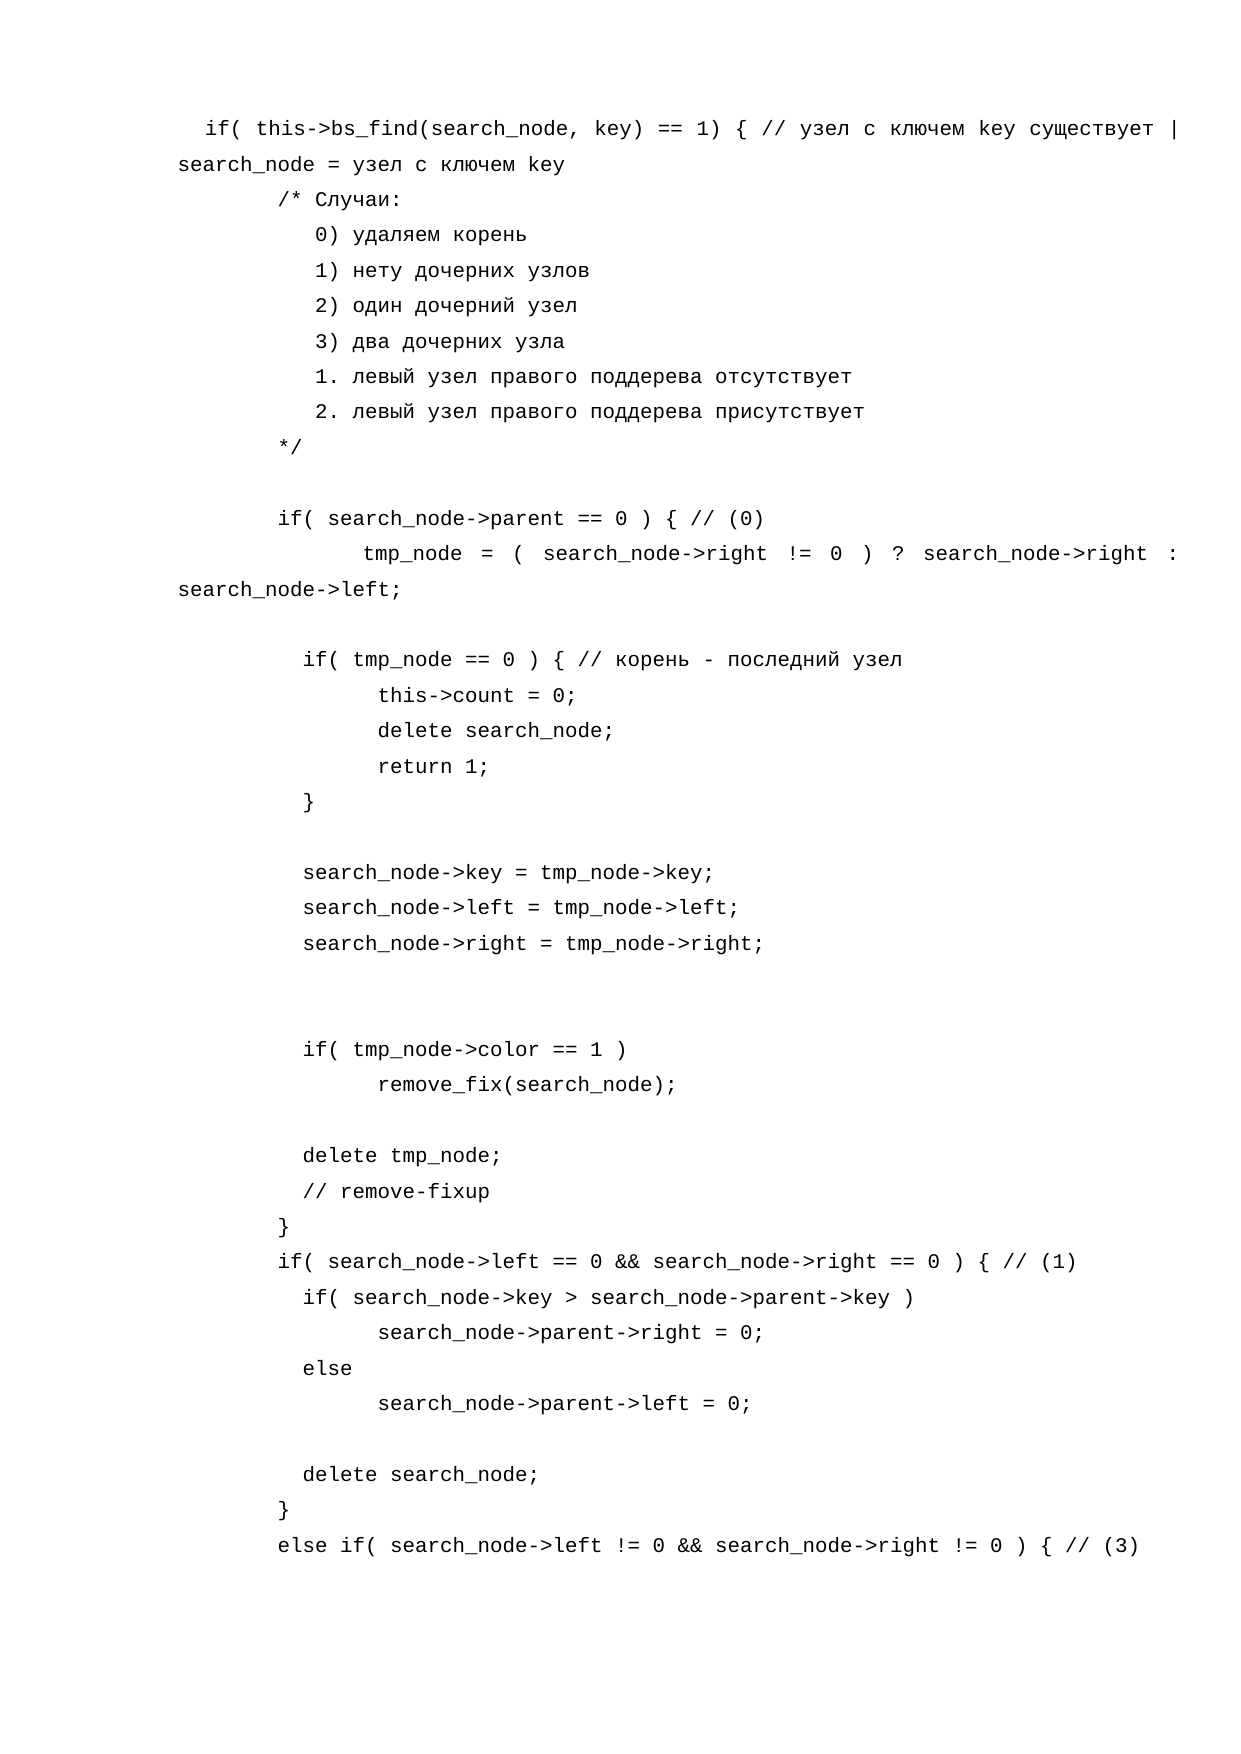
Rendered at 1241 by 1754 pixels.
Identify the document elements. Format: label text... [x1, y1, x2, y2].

text 0) удаляем корень [177, 224, 1181, 248]
text 1. левый узел правого поддерева отсутствует [177, 366, 1181, 390]
text delete search_node; [177, 720, 1181, 744]
text return 1; [177, 756, 1181, 779]
text if( search_node->key > search_node->parent->key ) [177, 1287, 1181, 1311]
text search_node->parent->left = 0; [177, 1393, 1181, 1417]
text 2) один дочерний узел [177, 295, 1181, 319]
text remove_fix(search_node); [177, 1074, 1181, 1098]
text } [177, 1499, 1181, 1523]
text /* Случаи: [177, 189, 1181, 213]
text if( tmp_node == 0 ) { // корень - последний узел [177, 649, 1181, 673]
text if( this->bs_find(search_node, key) == 1) { // узел с ключем key существует | search_node = узел с ключем key [177, 118, 1181, 177]
text if( search_node->left == 0 && search_node->right == 0 ) { // (1) [177, 1251, 1181, 1275]
text } [177, 791, 1181, 815]
text } [177, 1216, 1181, 1240]
text tmp_node = ( search_node->right != 0 ) ? search_node->right : search_node->left; [177, 543, 1181, 602]
text delete tmp_node; [177, 1145, 1181, 1169]
text */ [177, 437, 1181, 461]
text search_node->key = tmp_node->key; [177, 862, 1181, 886]
text 2. левый узел правого поддерева присутствует [177, 401, 1181, 425]
text else if( search_node->left != 0 && search_node->right != 0 ) { // (3) [177, 1535, 1181, 1558]
text 3) два дочерних узла [177, 331, 1181, 354]
text if( search_node->parent == 0 ) { // (0) [177, 508, 1181, 531]
text else [177, 1358, 1181, 1381]
text // remove-fixup [177, 1181, 1181, 1204]
text delete search_node; [177, 1464, 1181, 1488]
text 1) нету дочерних узлов [177, 260, 1181, 283]
text search_node->right = tmp_node->right; [177, 933, 1181, 956]
text this->count = 0; [177, 685, 1181, 708]
text if( tmp_node->color == 1 ) [177, 1039, 1181, 1063]
text search_node->left = tmp_node->left; [177, 897, 1181, 921]
text search_node->parent->right = 0; [177, 1322, 1181, 1346]
